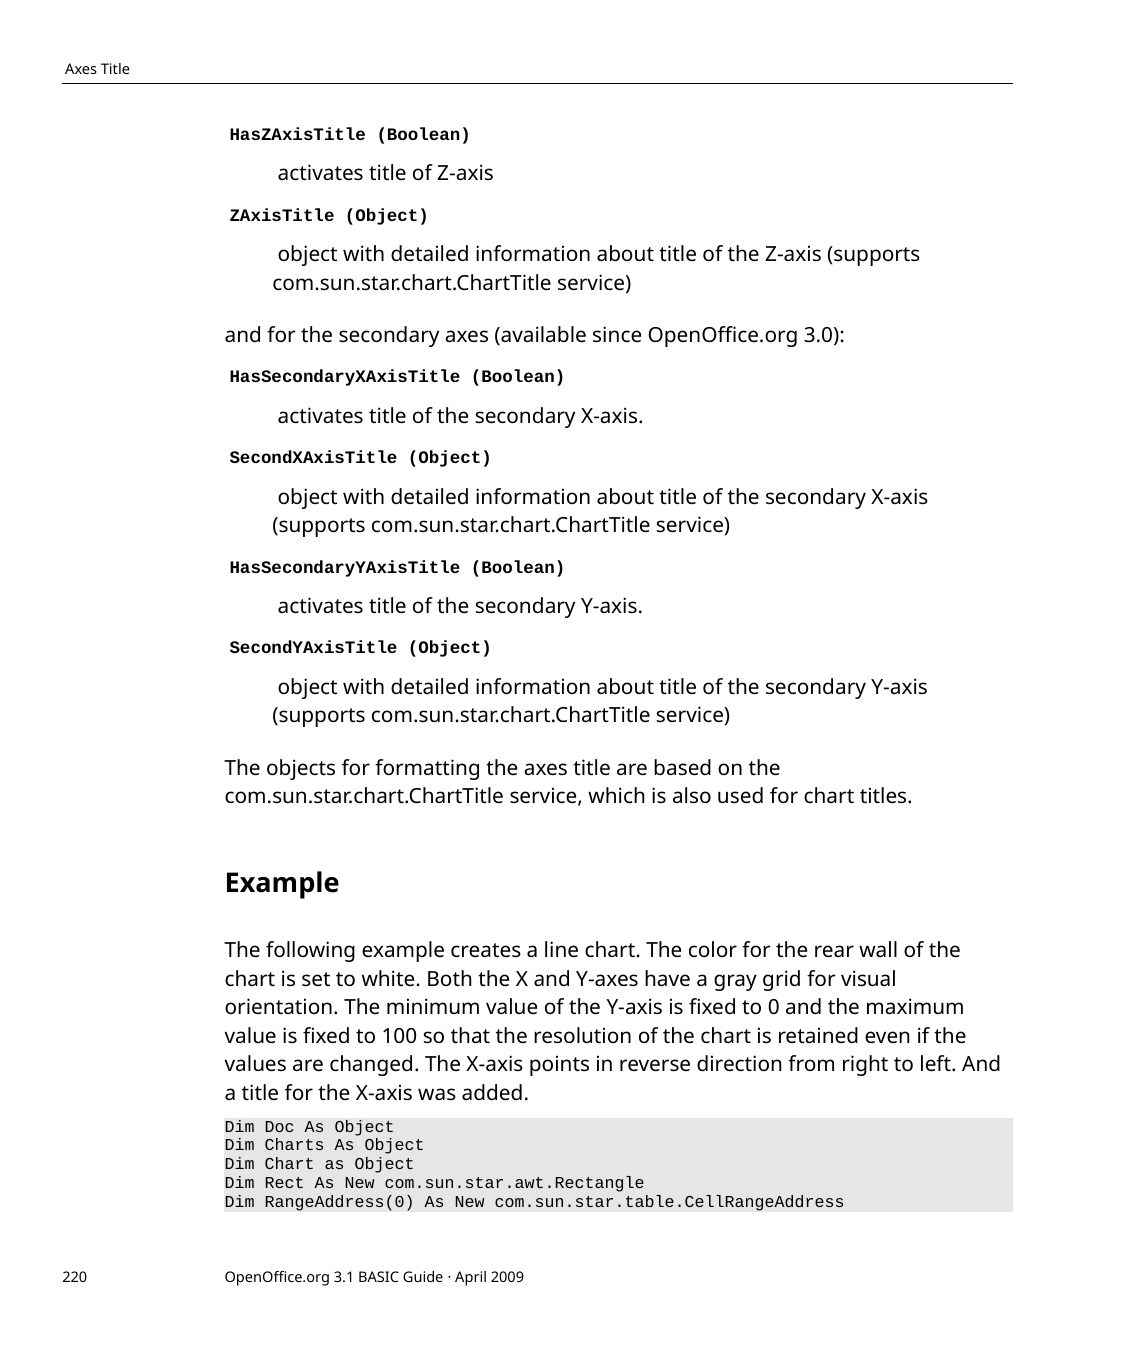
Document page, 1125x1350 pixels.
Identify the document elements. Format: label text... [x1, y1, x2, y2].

text The following example creates a line chart. The color for the rear wall of the chart is set to white. Both the X and Y-axes have a gray grid for visual orientation. The minimum value of the Y-axis is fixed to 0 and the maximum value is fixed to 100 so that the resolution of the chart is retained even if the values are changed. The X-axis points in reverse direction from right to left. And a title for the X-axis was added. [224, 936, 1013, 1106]
list object with detailed information about title of the secondary X-axis (supports com.sun.star.chart.ChartTitle service) [272, 482, 1013, 539]
list ZAxisTitle (Object) [224, 199, 1013, 227]
text and for the secondary axes (available since OpenOffice.org 3.0): [224, 320, 1013, 349]
list HasZAxisTitle (Boolean) [224, 118, 1013, 147]
list HasSecondaryXAxisTitle (Boolean) [224, 361, 1013, 389]
list object with detailed information about title of the secondary Y-axis (supports com.sun.star.chart.ChartTitle service) [272, 672, 1013, 729]
list activates title of the secondary Y-axis. [272, 591, 1013, 619]
list SecondXAxisTitle (Object) [224, 441, 1013, 470]
subtitle Example [224, 863, 1013, 900]
text The objects for formatting the axes title are based on the com.sun.star.chart.ChartTitle service, which is also used for chart titles. [224, 753, 1013, 810]
text Dim Doc As Object Dim Charts As Object Dim Chart as Object Dim Rect As New com.sun.star.awt.Rectangle Dim RangeAddress(0) As New com.sun.star.table.CellRangeAddress [224, 1118, 1013, 1212]
list SecondYAxisTitle (Object) [224, 632, 1013, 660]
list activates title of Z-axis [272, 158, 1013, 187]
list activates title of the secondary X-axis. [272, 401, 1013, 429]
list object with detailed information about title of the Z-axis (supports com.sun.star.chart.ChartTitle service) [272, 239, 1013, 296]
list HasSecondaryYAxisTitle (Boolean) [224, 551, 1013, 579]
